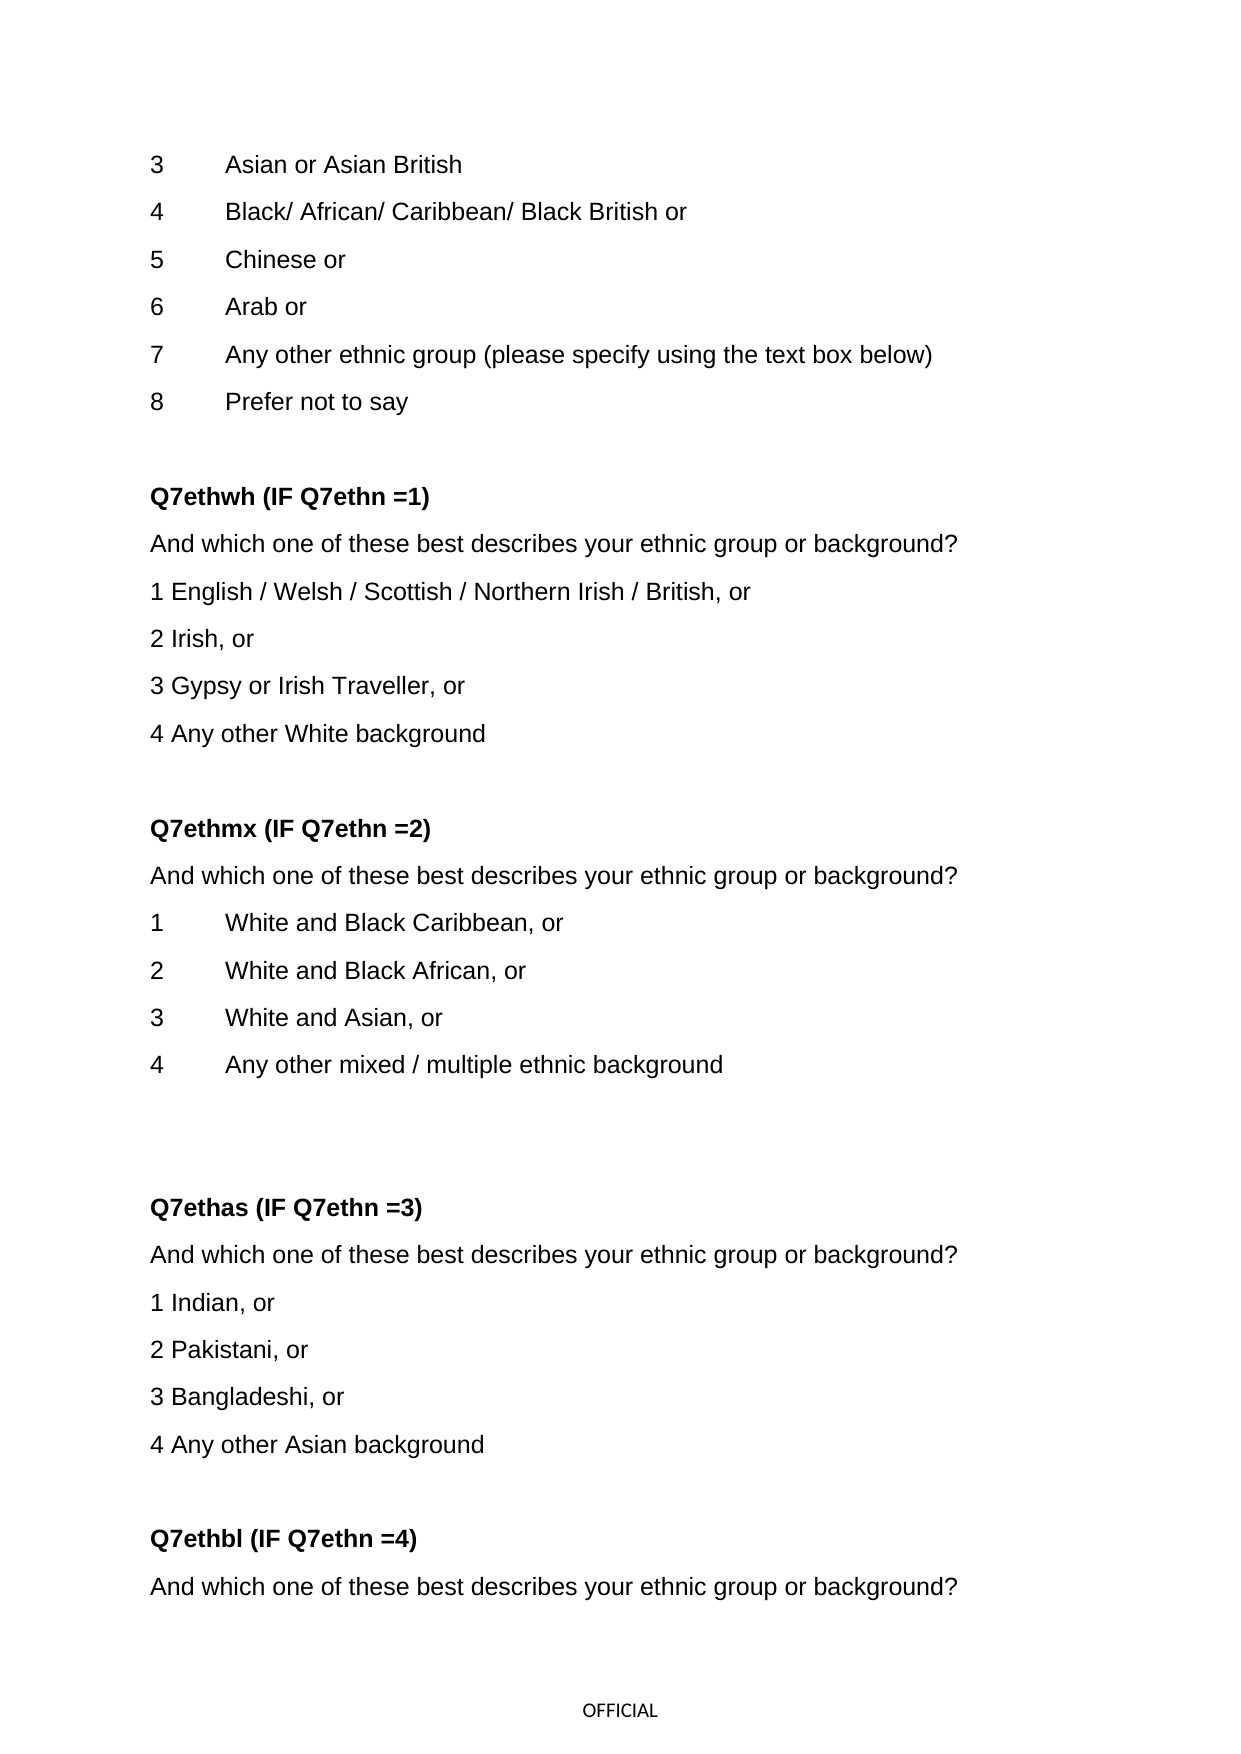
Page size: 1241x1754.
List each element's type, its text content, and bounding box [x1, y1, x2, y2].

text And which one of these best describes your ethnic group or background? [150, 1572, 1090, 1601]
text 7 Any other ethnic group (please specify using the text box below) [150, 339, 1090, 368]
text 2 White and Black African, or [150, 956, 1090, 984]
text 3 White and Asian, or [150, 1003, 1090, 1032]
text 4 Any other White background [150, 719, 1090, 747]
text 4 Black/ African/ Caribbean/ Black British or [150, 197, 1090, 226]
text 8 Prefer not to say [150, 387, 1090, 416]
text And which one of these best describes your ethnic group or background? [150, 529, 1090, 558]
text 1 White and Black Caribbean, or [150, 908, 1090, 937]
text 3 Bangladeshi, or [150, 1382, 1090, 1411]
text 4 Any other mixed / multiple ethnic background [150, 1051, 1090, 1079]
text Q7ethmx (IF Q7ethn =2) [150, 813, 1090, 842]
text Q7ethbl (IF Q7ethn =4) [150, 1524, 1090, 1553]
text 4 Any other Asian background [150, 1430, 1090, 1458]
text 3 Gypsy or Irish Traveller, or [150, 671, 1090, 700]
text 2 Irish, or [150, 624, 1090, 653]
text And which one of these best describes your ethnic group or background? [150, 1240, 1090, 1269]
text 2 Pakistani, or [150, 1335, 1090, 1364]
text Q7ethwh (IF Q7ethn =1) [150, 482, 1090, 511]
text 5 Chinese or [150, 245, 1090, 273]
text 3 Asian or Asian British [150, 150, 1090, 179]
text 1 Indian, or [150, 1287, 1090, 1316]
text Q7ethas (IF Q7ethn =3) [150, 1193, 1090, 1221]
text 1 English / Welsh / Scottish / Northern Irish / British, or [150, 577, 1090, 605]
text And which one of these best describes your ethnic group or background? [150, 861, 1090, 890]
text 6 Arab or [150, 292, 1090, 321]
